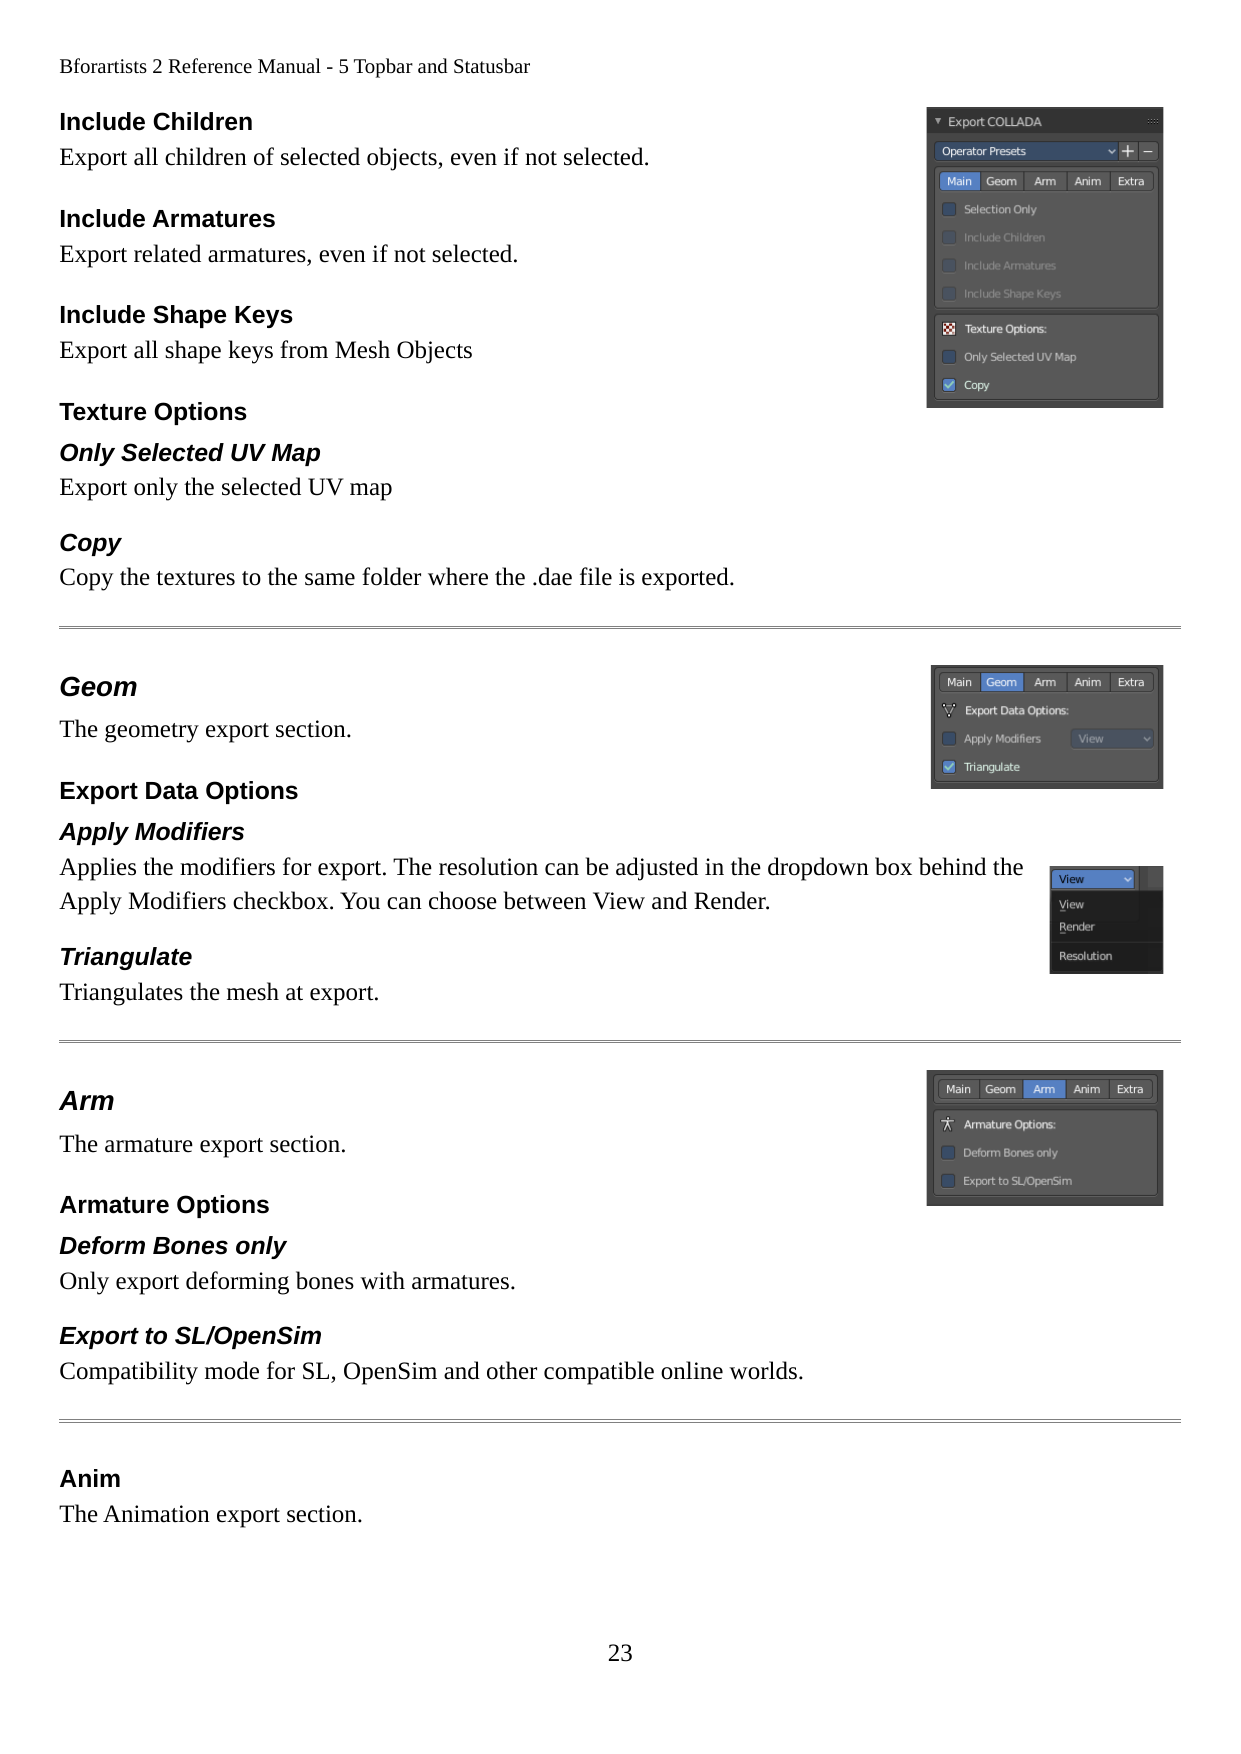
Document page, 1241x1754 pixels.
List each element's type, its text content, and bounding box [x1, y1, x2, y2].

subtitle [1164, 107, 1181, 136]
text Only export deforming bones with armatures. [59, 1266, 1181, 1295]
subtitle Armature Options [59, 1190, 1181, 1219]
subtitle Triangulate [59, 942, 1049, 970]
text Triangulates the mesh at export. [59, 977, 1181, 1005]
picture [1049, 866, 1164, 974]
text The armature export section. [59, 1129, 926, 1157]
subtitle [1164, 1084, 1181, 1116]
subtitle [1164, 300, 1181, 329]
subtitle Only Selected UV Map [59, 438, 1181, 466]
subtitle Arm [59, 1084, 926, 1116]
subtitle Texture Options [59, 397, 1181, 425]
picture [926, 107, 1164, 408]
picture [930, 665, 1164, 789]
subtitle Export to SL/OpenSim [59, 1321, 1181, 1350]
subtitle Copy [59, 528, 1181, 556]
picture [926, 1070, 1164, 1206]
text Export all children of selected objects, even if not selected. [59, 142, 926, 171]
text Compatibility mode for SL, OpenSim and other compatible online worlds. [59, 1356, 1181, 1385]
subtitle Apply Modifiers [59, 817, 1181, 846]
subtitle Include Children [59, 107, 926, 136]
subtitle [1164, 670, 1181, 702]
subtitle Include Armatures [59, 204, 926, 232]
text The geometry export section. [59, 714, 930, 743]
subtitle Export Data Options [59, 776, 1181, 805]
text Export only the selected UV map [59, 472, 1181, 501]
subtitle [1164, 204, 1181, 232]
text The Animation export section. [59, 1499, 1181, 1527]
subtitle [1164, 942, 1181, 970]
subtitle Geom [59, 670, 930, 702]
text Copy the textures to the same folder where the .dae file is exported. [59, 562, 1181, 591]
text Export all shape keys from Mesh Objects [59, 335, 926, 364]
text Export related armatures, even if not selected. [59, 239, 926, 267]
subtitle Anim [59, 1464, 1181, 1492]
text Applies the modifiers for export. The resolution can be adjusted in the dropdown box behind the Apply Modifiers checkbox. You can choose between View and Render. [59, 852, 1181, 915]
subtitle Deform Bones only [59, 1231, 1181, 1260]
subtitle Include Shape Keys [59, 300, 926, 329]
